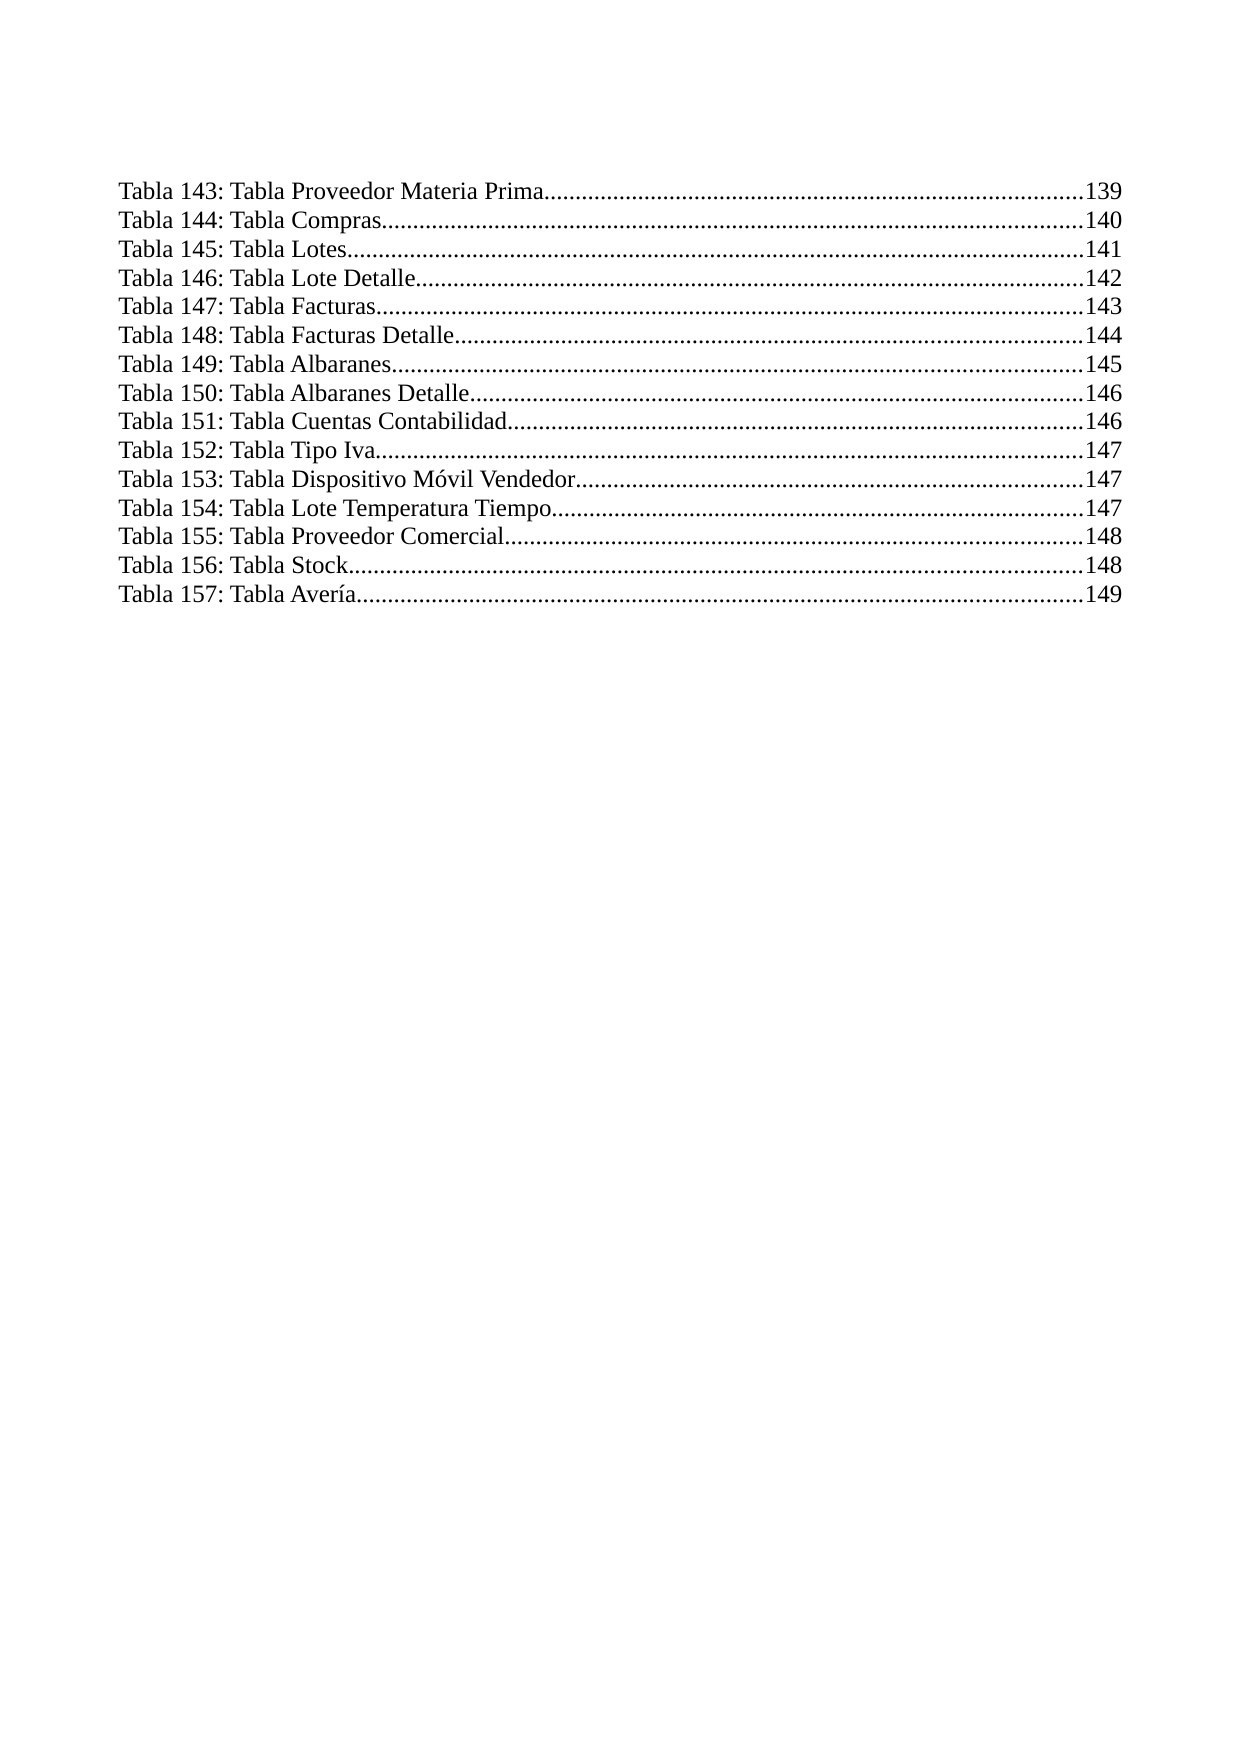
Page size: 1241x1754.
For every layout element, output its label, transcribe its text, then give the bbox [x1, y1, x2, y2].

text Tabla 149: Tabla Albaranes 145 [118, 349, 1122, 378]
text Tabla 152: Tabla Tipo Iva 147 [118, 435, 1122, 464]
text Tabla 150: Tabla Albaranes Detalle 146 [118, 378, 1122, 406]
text Tabla 144: Tabla Compras 140 [118, 205, 1122, 234]
text Tabla 154: Tabla Lote Temperatura Tiempo 147 [118, 493, 1122, 521]
text Tabla 147: Tabla Facturas 143 [118, 291, 1122, 320]
text Tabla 156: Tabla Stock. 148 [118, 550, 1122, 579]
text Tabla 153: Tabla Dispositivo Móvil Vendedor 147 [118, 464, 1122, 493]
text Tabla 146: Tabla Lote Detalle 142 [118, 263, 1122, 291]
text Tabla 143: Tabla Proveedor Materia Prima 139 [118, 176, 1122, 205]
text Tabla 151: Tabla Cuentas Contabilidad 146 [118, 406, 1122, 435]
text Tabla 145: Tabla Lotes 141 [118, 234, 1122, 263]
text Tabla 148: Tabla Facturas Detalle 144 [118, 320, 1122, 349]
text Tabla 157: Tabla Avería. 149 [118, 579, 1122, 608]
text Tabla 155: Tabla Proveedor Comercial 148 [118, 521, 1122, 550]
